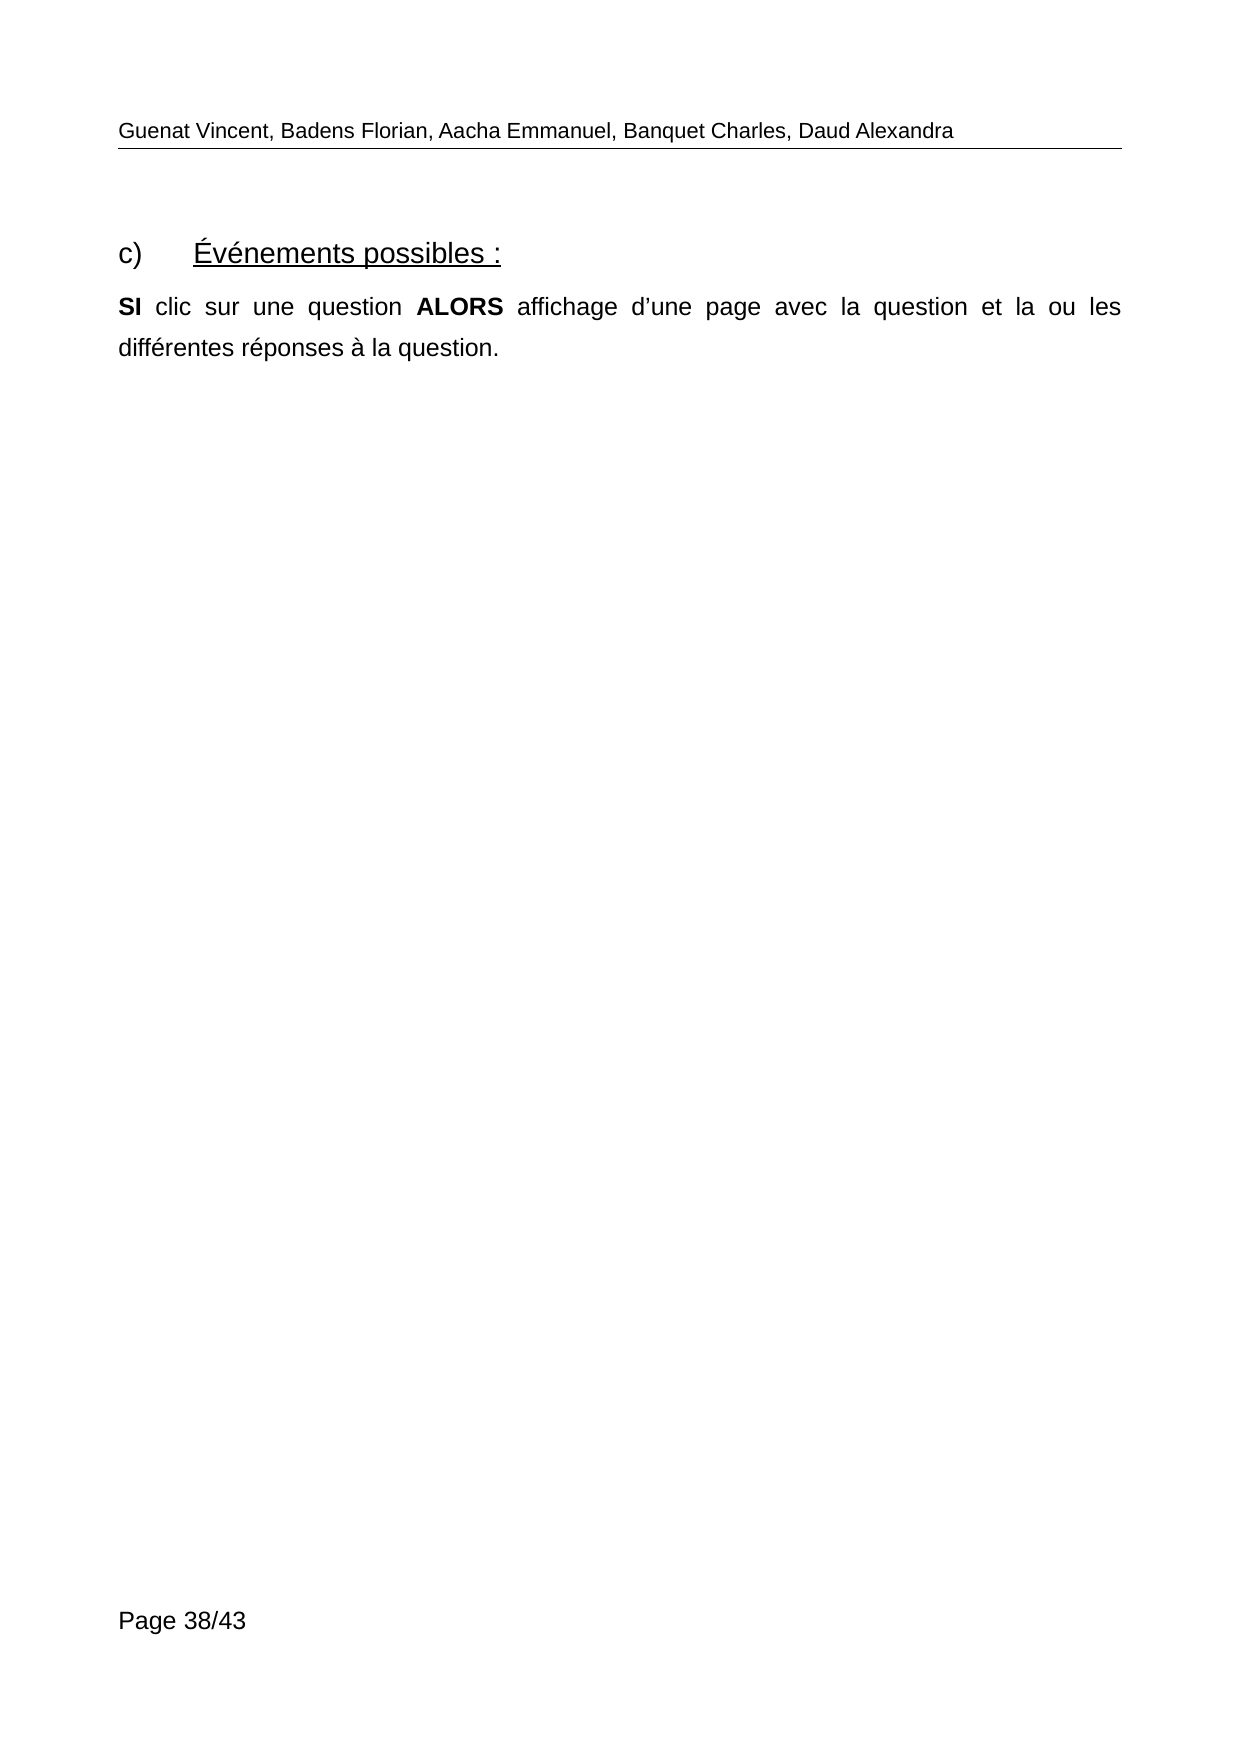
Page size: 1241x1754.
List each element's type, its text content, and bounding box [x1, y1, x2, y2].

text SI clic sur une question ALORS affichage d’une page avec la question et la ou les différentes réponses à la question. [118, 282, 1122, 365]
subtitle Événements possibles : [118, 236, 1122, 270]
